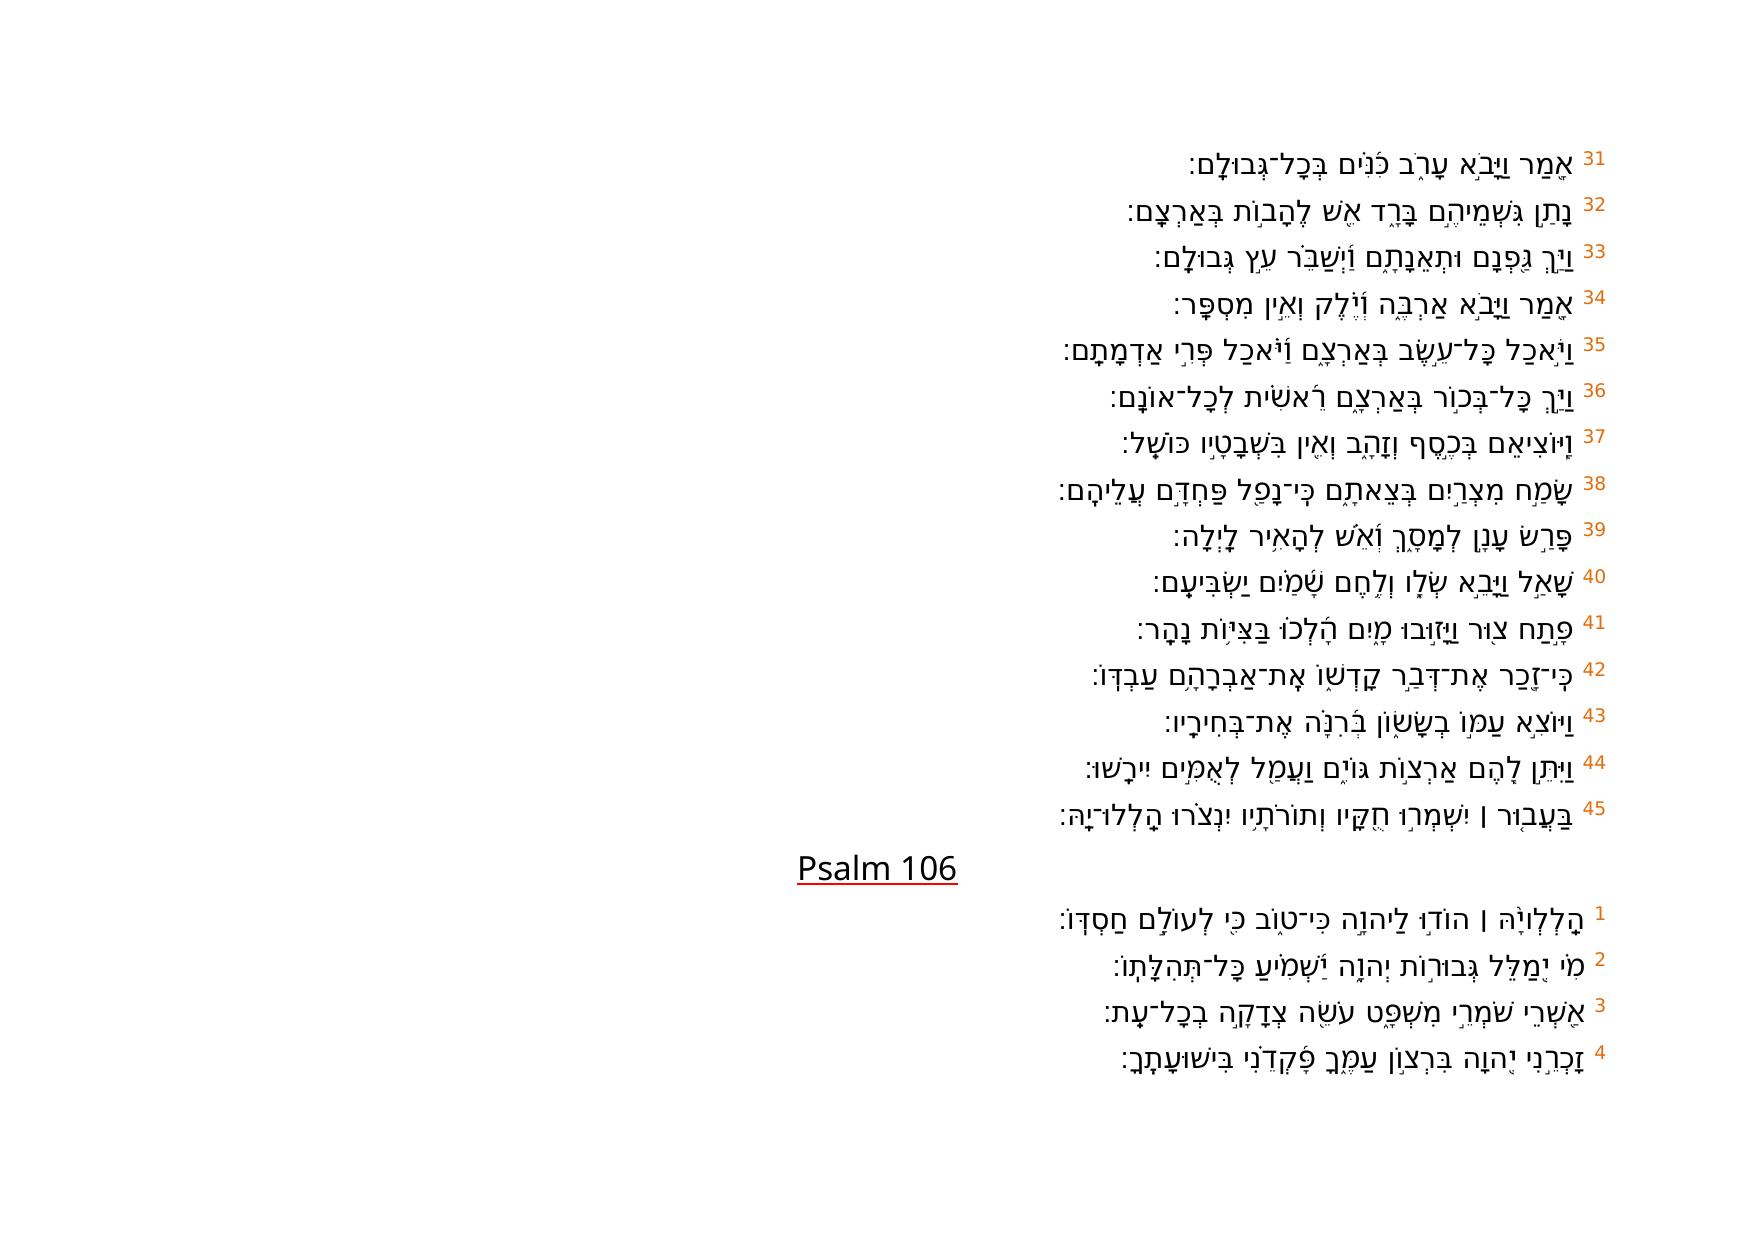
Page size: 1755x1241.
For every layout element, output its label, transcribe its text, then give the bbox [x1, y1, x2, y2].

text 37 וַֽ֭יּוֹצִיאֵם בְּכֶ֣סֶף וְזָהָ֑ב וְאֵ֖ין בִּשְׁבָטָ֣יו כּוֹשֵֽׁל׃ ‬‬‬‬ [148, 426, 1606, 460]
text 35 וַיֹּ֣אכַל כָּל־עֵ֣שֶׂב בְּאַרְצָ֑ם וַ֝יֹּ֗אכַל פְּרִ֣י אַדְמָתָֽם׃ ‬‬‬‬ [148, 333, 1606, 367]
text 4 זָכְרֵ֣נִי יְ֭הוָה בִּרְצ֣וֹן עַמֶּ֑ךָ פָּ֝קְדֵ֗נִי בִּישׁוּעָתֶֽךָ׃ ‬‬‬‬ [148, 1042, 1606, 1076]
text 32 נָתַ֣ן גִּשְׁמֵיהֶ֣ם בָּרָ֑ד אֵ֖שׁ לֶהָב֣וֹת בְּאַרְצָֽם׃ ‬‬‬‬ [148, 194, 1606, 228]
text 44 וַיִּתֵּ֣ן לָ֭הֶם אַרְצ֣וֹת גּוֹיִ֑ם וַעֲמַ֖ל לְאֻמִּ֣ים יִירָֽשׁוּ׃ ‬‬‬‬ [148, 752, 1606, 786]
text Psalm 106 [148, 844, 1606, 890]
text 2 מִ֗י יְ֭מַלֵּל גְּבוּר֣וֹת יְהוָ֑ה יַ֝שְׁמִ֗יעַ כָּל־תְּהִלָּתֽוֹ׃ ‬‬‬‬ [148, 949, 1606, 983]
text 31 אָ֭מַר וַיָּבֹ֣א עָרֹ֑ב כִּ֝נִּ֗ים בְּכָל־גְּבוּלָֽם׃ ‬‬‬‬ [148, 148, 1606, 182]
text 39 פָּרַ֣שׂ עָנָ֣ן לְמָסָ֑ךְ וְ֝אֵ֗שׁ לְהָאִ֥יר לָֽיְלָה׃ ‬‬‬‬ [148, 519, 1606, 553]
text 41 פָּ֣תַח צ֭וּר וַיָּז֣וּבוּ מָ֑יִם הָ֝לְכ֗וּ בַּצִּיּ֥וֹת נָהָֽר׃ ‬‬‬‬ [148, 612, 1606, 646]
text 1 הַֽלְלְויָ֨הּ ׀ הוֹד֣וּ לַיהוָ֣ה כִּי־ט֑וֹב כִּ֖י לְעוֹלָ֣ם חַסְדּֽוֹ׃ [148, 902, 1606, 936]
text 36 וַיַּ֣ךְ כָּל־בְּכ֣וֹר בְּאַרְצָ֑ם רֵ֝אשִׁ֗ית לְכָל־אוֹנָֽם׃ ‬‬‬‬ [148, 380, 1606, 414]
text 34 אָ֭מַר וַיָּבֹ֣א אַרְבֶּ֑ה וְ֝יֶ֗לֶק וְאֵ֣ין מִסְפָּֽר׃ ‬‬‬‬ [148, 287, 1606, 321]
text 33 וַיַּ֣ךְ גַּ֭פְנָם וּתְאֵנָתָ֑ם וַ֝יְשַׁבֵּ֗ר עֵ֣ץ גְּבוּלָֽם׃ ‬‬‬‬ [148, 241, 1606, 274]
text 40 שָׁאַ֣ל וַיָּבֵ֣א שְׂלָ֑ו וְלֶ֥חֶם שָׁ֝מַ֗יִם יַשְׂבִּיעֵֽם׃ ‬‬‬‬ [148, 566, 1606, 600]
text 3 אַ֭שְׁרֵי שֹׁמְרֵ֣י מִשְׁפָּ֑ט עֹשֵׂ֖ה צְדָקָ֣ה בְכָל־עֵֽת׃ ‬‬‬‬ [148, 995, 1606, 1029]
text 38 שָׂמַ֣ח מִצְרַ֣יִם בְּצֵאתָ֑ם כִּֽי־נָפַ֖ל פַּחְדָּ֣ם עֲלֵיהֶֽם׃ ‬‬‬‬ [148, 473, 1606, 507]
text 43 וַיּוֹצִ֣א עַמּ֣וֹ בְשָׂשׂ֑וֹן בְּ֝רִנָּ֗ה אֶת־בְּחִירָֽיו׃ ‬‬‬‬ [148, 705, 1606, 739]
text 45 בַּעֲב֤וּר ׀ יִשְׁמְר֣וּ חֻ֭קָּיו וְתוֹרֹתָ֥יו יִנְצֹ֗רוּ הַֽלְלוּ־יָֽהּ׃ ‬‬‬‬ [148, 798, 1606, 832]
text 42 כִּֽי־זָ֭כַר אֶת־דְּבַ֣ר קָדְשׁ֑וֹ אֶֽת־אַבְרָהָ֥ם עַבְדּֽוֹ׃ ‬‬‬‬ [148, 659, 1606, 693]
